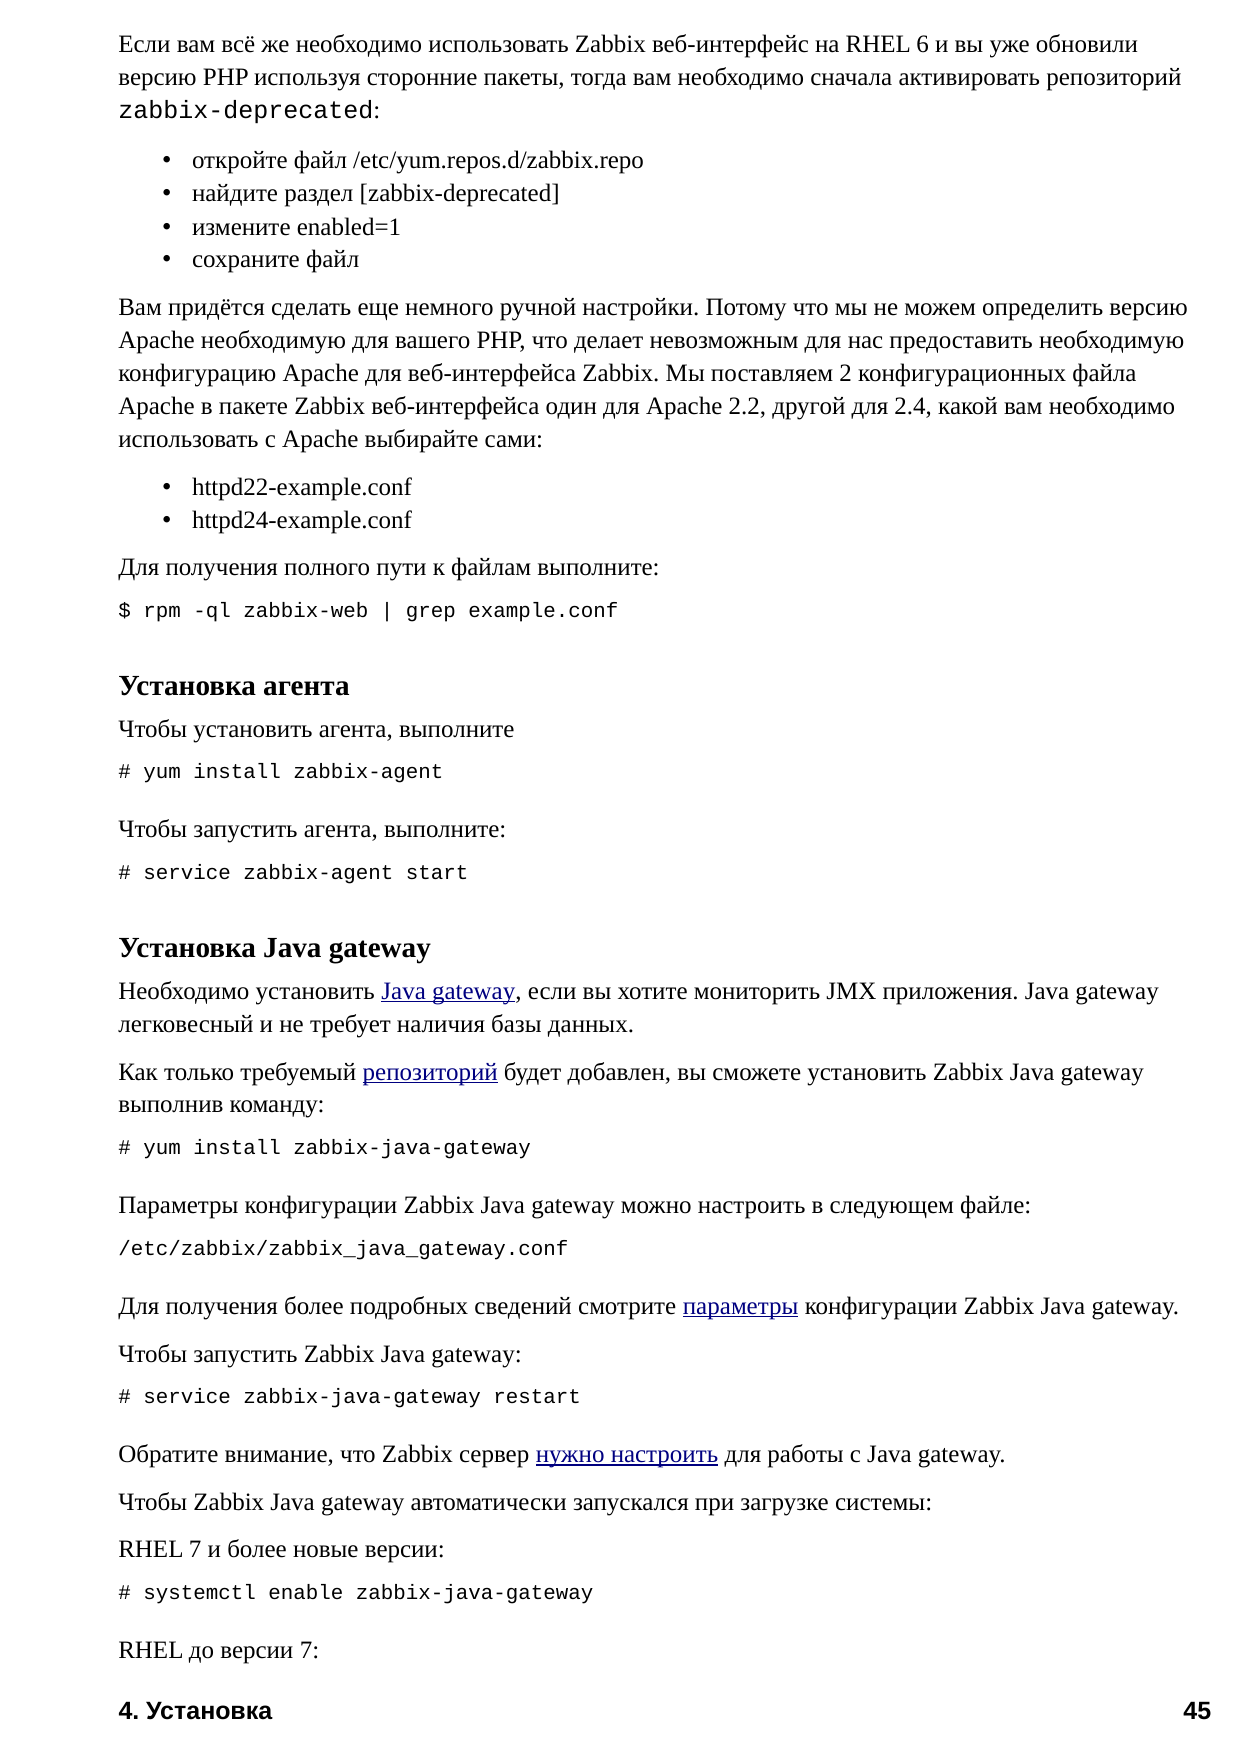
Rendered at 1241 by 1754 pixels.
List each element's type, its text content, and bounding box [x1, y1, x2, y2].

text Для получения более подробных сведений смотрите параметры конфигурации Zabbix Java gateway. [118, 1291, 1211, 1320]
text Необходимо установить Java gateway, если вы хотите мониторить JMX приложения. Java gateway легковесный и не требует наличия базы данных. [118, 976, 1211, 1038]
subtitle Установка Java gateway [118, 930, 1211, 963]
text # service zabbix-java-gateway restart [118, 1386, 1211, 1410]
list найдите раздел [zabbix-deprecated] [162, 178, 1211, 207]
list сохраните файл [162, 244, 1211, 273]
text Для получения полного пути к файлам выполните: [118, 552, 1211, 581]
text Чтобы запустить Zabbix Java gateway: [118, 1339, 1211, 1367]
text /etc/zabbix/zabbix_java_gateway.conf [118, 1238, 1211, 1262]
text # yum install zabbix-java-gateway [118, 1137, 1211, 1161]
text Чтобы запустить агента, выполните: [118, 814, 1211, 843]
text Чтобы установить агента, выполните [118, 714, 1211, 743]
text Чтобы Zabbix Java gateway автоматически запускался при загрузке системы: [118, 1487, 1211, 1516]
text Параметры конфигурации Zabbix Java gateway можно настроить в следующем файле: [118, 1190, 1211, 1219]
text Обратите внимание, что Zabbix сервер нужно настроить для работы с Java gateway. [118, 1439, 1211, 1468]
list откройте файл /etc/yum.repos.d/zabbix.repo [162, 146, 1211, 174]
text Как только требуемый репозиторий будет добавлен, вы сможете установить Zabbix Java gateway выполнив команду: [118, 1057, 1211, 1118]
list измените enabled=1 [162, 212, 1211, 240]
text RHEL 7 и более новые версии: [118, 1534, 1211, 1563]
text $ rpm -ql zabbix-web | grep example.conf [118, 600, 1211, 624]
text Вам придётся сделать еще немного ручной настройки. Потому что мы не можем определить версию Apache необходимую для вашего PHP, что делает невозможным для нас предоставить необходимую конфигурацию Apache для веб-интерфейса Zabbix. Мы поставляем 2 конфигурационных файла Apache в пакете Zabbix веб-интерфейса один для Apache 2.2, другой для 2.4, какой вам необходимо использовать с Apache выбирайте сами: [118, 292, 1211, 453]
subtitle Установка агента [118, 668, 1211, 701]
text # systemctl enable zabbix-java-gateway [118, 1582, 1211, 1606]
text # service zabbix-agent start [118, 862, 1211, 886]
text Если вам всё же необходимо использовать Zabbix веб-интерфейс на RHEL 6 и вы уже обновили версию PHP используя сторонние пакеты, тогда вам необходимо сначала активировать репозиторий zabbix-deprecated: [118, 29, 1211, 126]
text # yum install zabbix-agent [118, 761, 1211, 785]
text RHEL до версии 7: [118, 1635, 1211, 1664]
list httpd24-example.conf [162, 505, 1211, 534]
list httpd22-example.conf [162, 472, 1211, 501]
